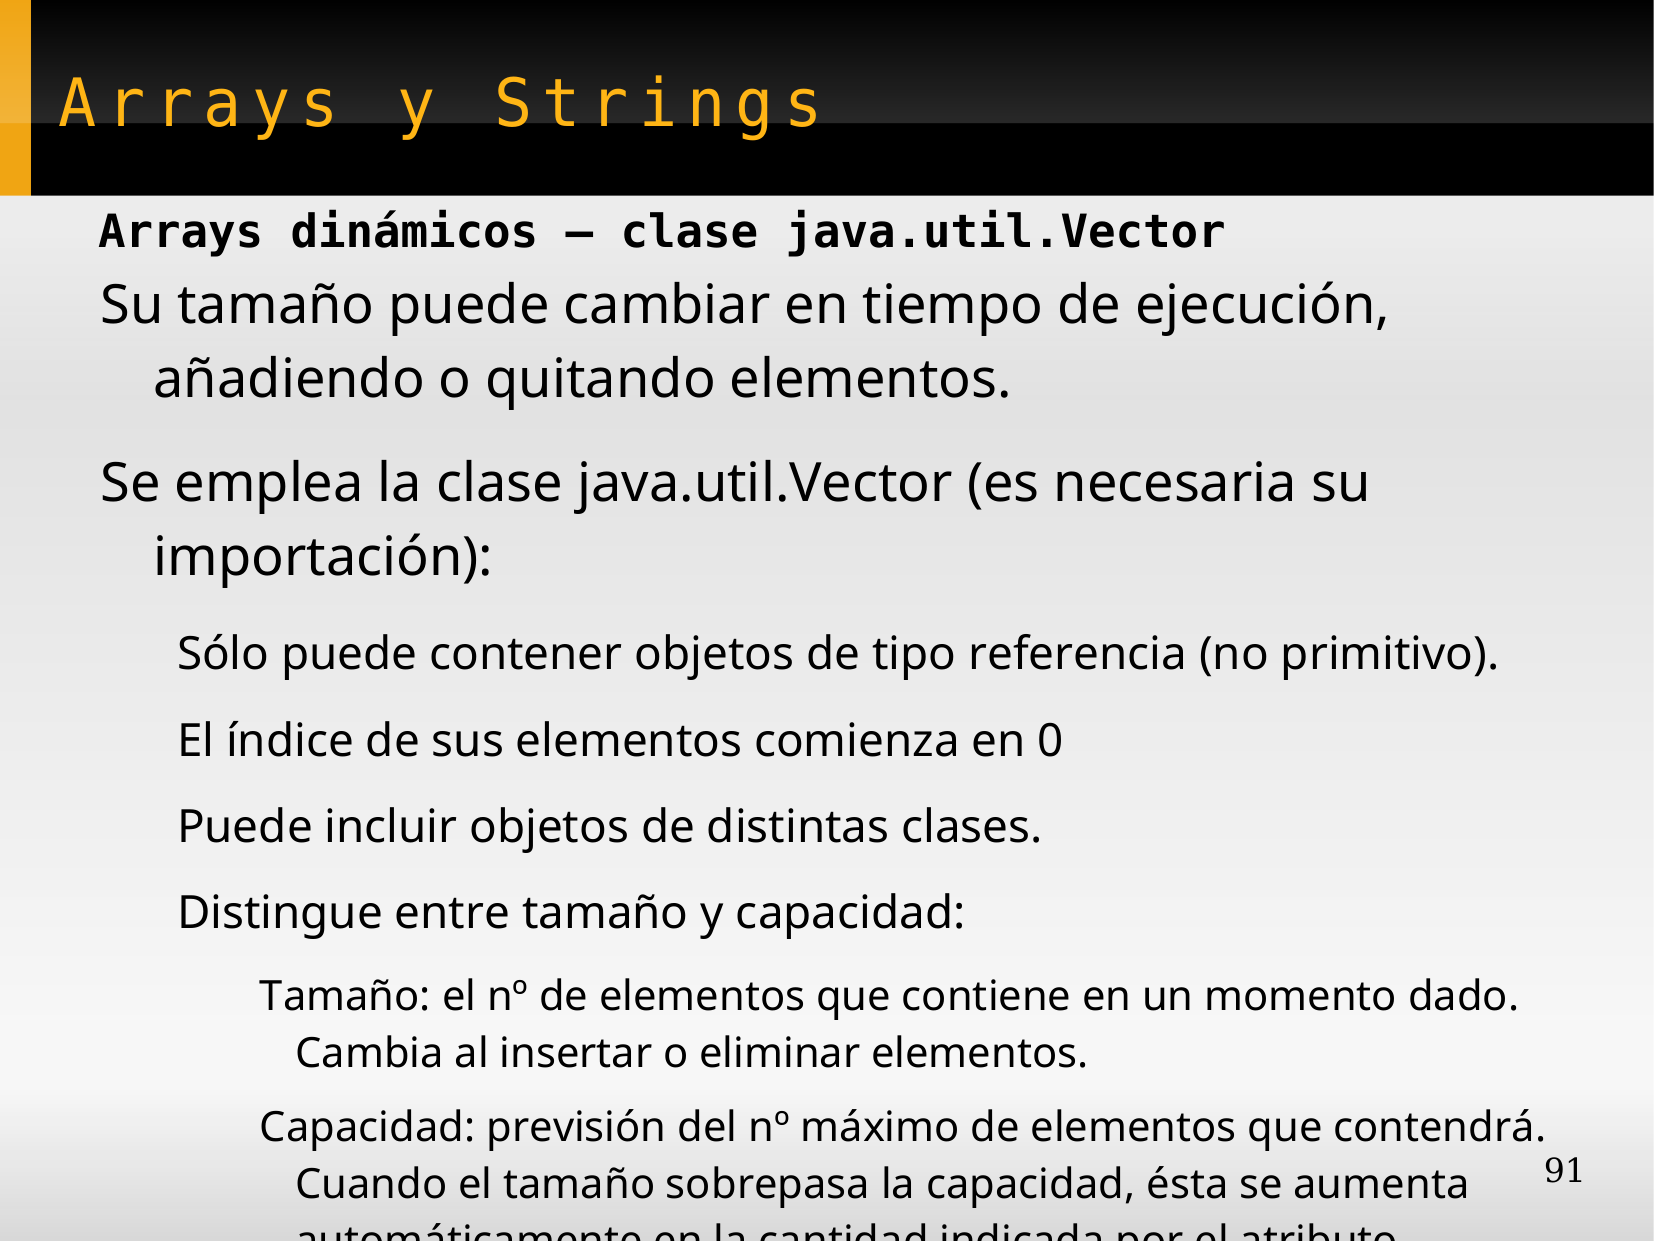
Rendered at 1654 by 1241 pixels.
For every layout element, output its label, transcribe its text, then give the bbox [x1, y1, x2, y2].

list Su tamaño puede cambiar en tiempo de ejecución, añadiendo o quitando elementos. Se emplea la clase java.util.Vector (es necesaria su importación): Sólo puede contener objetos de tipo referencia (no primitivo). El índice de sus elementos comienza en 0 Puede incluir objetos de distintas clases. Distingue entre tamaño y capacidad: Tamaño: el nº de elementos que contiene en un momento dado. Cambia al insertar o eliminar elementos. Capacidad: previsión del nº máximo de elementos que contendrá. Cuando el tamaño sobrepasa la capacidad, ésta se aumenta automáticamente en la cantidad indicada por el atributo capacityIncrement. Si éste es <=0 la capacidad se aumenta al doble. [82, 265, 1571, 1241]
text_box Arrays dinámicos – clase java.util.Vector [83, 197, 1241, 266]
title Arrays y Strings [59, 29, 1595, 178]
picture [0, 0, 1654, 1241]
